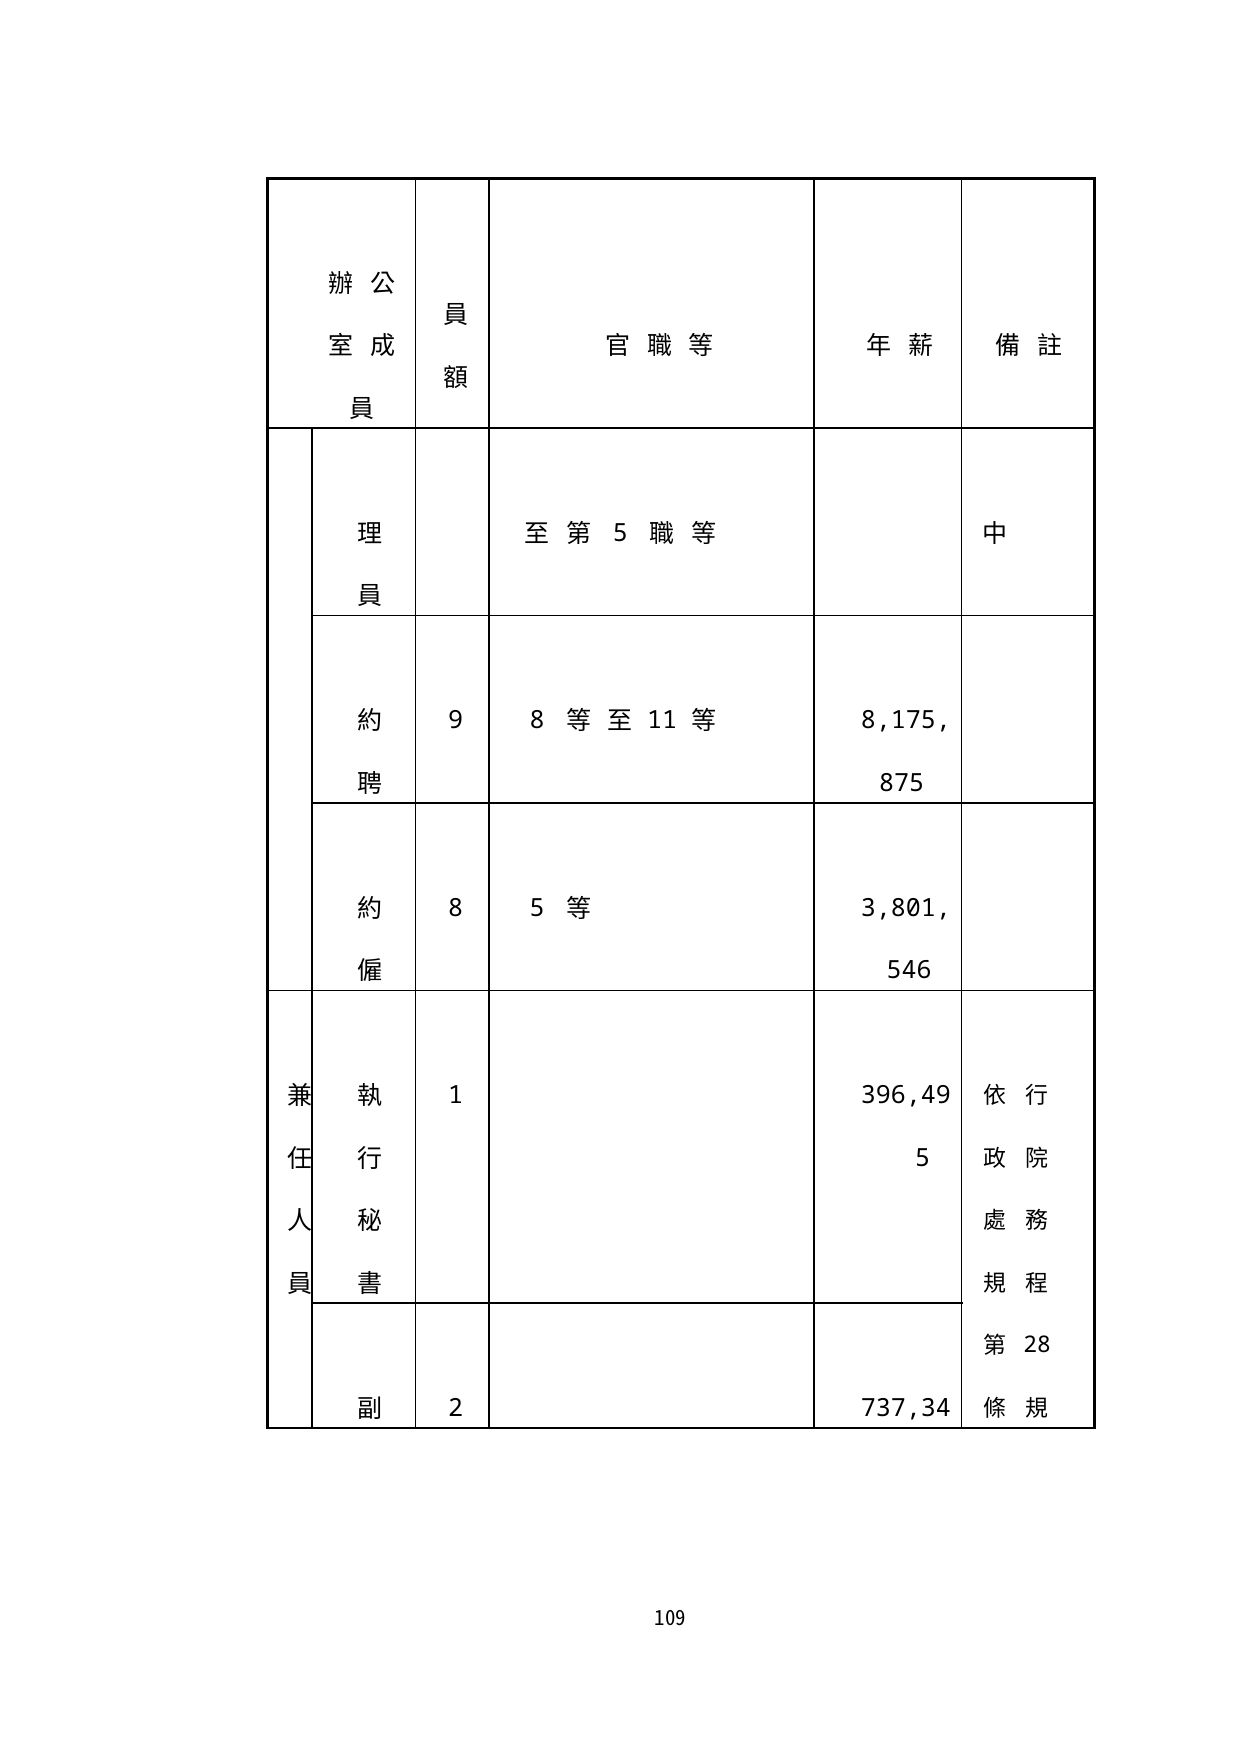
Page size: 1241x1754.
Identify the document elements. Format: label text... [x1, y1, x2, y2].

table_cell 5等 [490, 804, 813, 990]
table_cell [815, 429, 961, 615]
table_cell 737,34 [815, 1304, 961, 1427]
table_cell [490, 1304, 813, 1427]
table_cell 兼任人員 [269, 991, 311, 1427]
table_cell 約僱 [313, 804, 415, 990]
table_cell [416, 429, 488, 615]
table_header 備註 [962, 180, 1093, 427]
table_cell 中 [962, 429, 1093, 615]
table_cell [962, 804, 1093, 990]
table_header 員額 [416, 180, 488, 427]
table_cell 8 [416, 804, 488, 990]
table_header 辦公室成員 [269, 180, 415, 427]
table_cell 理員 [313, 429, 415, 615]
table_header 年薪 [815, 180, 961, 427]
table_cell 至第5職等 [490, 429, 813, 615]
table_cell [490, 991, 813, 1302]
table_cell 8等至11等 [490, 616, 813, 802]
table_cell 8,175,875 [815, 616, 961, 802]
table_cell 約聘 [313, 616, 415, 802]
table_cell 2 [416, 1304, 488, 1427]
table_cell [962, 616, 1093, 802]
table_cell 3,801,546 [815, 804, 961, 990]
table_cell 執行秘書 [313, 991, 415, 1302]
table_cell [269, 429, 311, 990]
table_header 官職等 [490, 180, 813, 427]
table_cell 1 [416, 991, 488, 1302]
table_cell 9 [416, 616, 488, 802]
table_cell 依行政院處務規程第28條規 [962, 991, 1093, 1427]
table_cell 副 [313, 1304, 415, 1427]
table_cell 396,495 [815, 991, 961, 1302]
